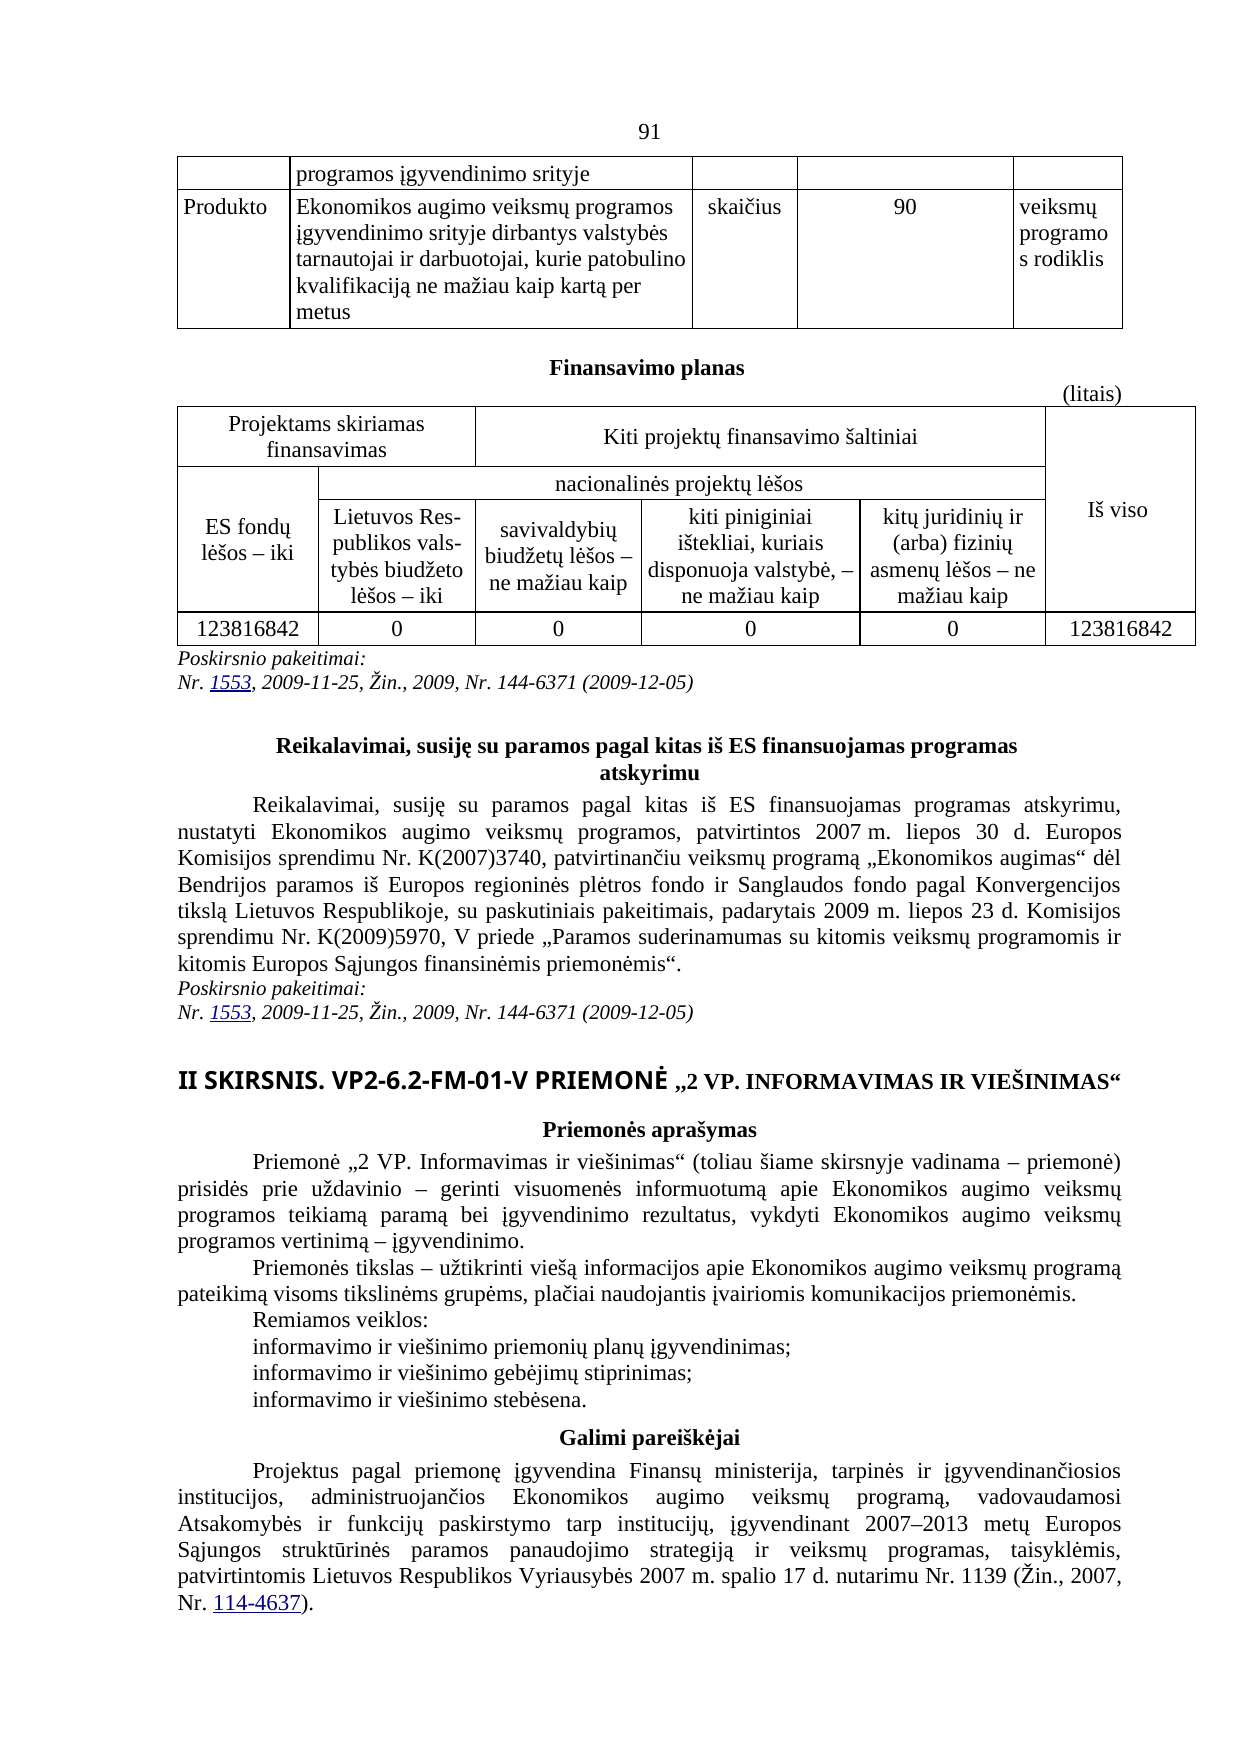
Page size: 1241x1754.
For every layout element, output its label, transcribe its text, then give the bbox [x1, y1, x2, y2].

table_cell savivaldybių biudžetų lėšos – ne mažiau kaip [476, 500, 641, 611]
text Priemonės aprašymas [177, 1116, 1122, 1142]
table_header Projektams skiriamas finansavimas [178, 407, 475, 466]
table_cell ES fondų lėšos – iki [178, 467, 318, 611]
text Projektus pagal priemonę įgyvendina Finansų ministerija, tarpinės ir įgyvendinančiosios institucijos, administruojančios Ekonomikos augimo veiksmų programą, vadovaudamosi Atsakomybės ir funkcijų paskirstymo tarp institucijų, įgyvendinant 2007–2013 metų Europos Sąjungos struktūrinės paramos panaudojimo strategiją ir veiksmų programas, taisyklėmis, patvirtintomis Lietuvos Respublikos Vyriausybės 2007 m. spalio 17 d. nutarimu Nr. 1139 (Žin., 2007, Nr. 114-4637). [177, 1457, 1122, 1615]
text Poskirsnio pakeitimai: [177, 976, 1122, 1000]
table_cell 0 [476, 613, 641, 644]
table_header Kiti projektų finansavimo šaltiniai [476, 407, 1045, 466]
subtitle II SKIRSNIS. VP2-6.2-FM-01-V PRIEMONĖ ,,2 VP. Informavimas ir viešinimas“ [177, 1063, 1122, 1097]
table_cell [693, 157, 797, 189]
text informavimo ir viešinimo priemonių planų įgyvendinimas; [177, 1333, 1122, 1359]
table_cell 0 [642, 613, 859, 644]
text Priemonė „2 VP. Informavimas ir viešinimas“ (toliau šiame skirsnyje vadinama – priemonė) prisidės prie uždavinio – gerinti visuomenės informuotumą apie Ekonomikos augimo veiksmų programos teikiamą paramą bei įgyvendinimo rezultatus, vykdyti Ekonomikos augimo veiksmų programos vertinimą – įgyvendinimo. [177, 1148, 1122, 1254]
table_cell 123816842 [1046, 613, 1195, 644]
table_cell skaičius [693, 190, 797, 327]
text Reikalavimai, susiję su paramos pagal kitas iš ES finansuojamas programas atskyrimu [177, 706, 1122, 785]
text Finansavimo planas [177, 353, 1122, 380]
text Galimi pareiškėjai [177, 1424, 1122, 1451]
table_cell [178, 157, 289, 189]
text Poskirsnio pakeitimai: [177, 646, 1122, 670]
table_cell 123816842 [178, 613, 318, 644]
table_cell 0 [319, 613, 475, 644]
table_cell nacionalinės projektų lėšos [319, 467, 1045, 499]
table_cell [798, 157, 1013, 189]
table_cell 90 [798, 190, 1013, 327]
table_cell Produkto [178, 190, 289, 327]
text Nr. 1553, 2009-11-25, Žin., 2009, Nr. 144-6371 (2009-12-05) [177, 670, 1122, 694]
table_cell Lietuvos Res­publikos vals­tybės biudžeto lėšos – iki [319, 500, 475, 611]
table_cell kiti piniginiai ištekliai, kuriais disponuoja valstybė, – ne mažiau kaip [642, 500, 859, 611]
table_cell programos įgyvendinimo srityje [291, 157, 692, 189]
text (litais) [177, 380, 1122, 406]
table_cell 0 [861, 613, 1045, 644]
text Remiamos veiklos: [177, 1307, 1122, 1333]
table_cell Ekonomikos augimo veiksmų programos įgyvendinimo srityje dirbantys valstybės tarnautojai ir darbuotojai, kurie patobulino kvalifikaciją ne mažiau kaip kartą per metus [291, 190, 692, 327]
table_cell kitų juridinių ir (arba) fizinių asmenų lėšos – ne mažiau kaip [861, 500, 1045, 611]
table_cell [1014, 157, 1122, 189]
table_header Iš viso [1046, 407, 1195, 611]
table_cell veiksmų programos rodiklis [1014, 190, 1122, 327]
text informavimo ir viešinimo stebėsena. [177, 1386, 1122, 1412]
text Nr. 1553, 2009-11-25, Žin., 2009, Nr. 144-6371 (2009-12-05) [177, 1000, 1122, 1024]
text Reikalavimai, susiję su paramos pagal kitas iš ES finansuojamas programas atskyrimu, nustatyti Ekonomikos augimo veiksmų programos, patvirtintos 2007 m. liepos 30 d. Europos Komisijos sprendimu Nr. K(2007)3740, patvirtinančiu veiksmų programą „Ekonomikos augimas“ dėl Bendrijos paramos iš Europos regioninės plėtros fondo ir Sanglaudos fondo pagal Konvergencijos tikslą Lietuvos Respublikoje, su paskutiniais pakeitimais, padarytais 2009 m. liepos 23 d. Komisijos sprendimu Nr. K(2009)5970, V priede „Paramos suderinamumas su kitomis veiksmų programomis ir kitomis Europos Sąjungos finansinėmis priemonėmis“. [177, 792, 1122, 976]
text informavimo ir viešinimo gebėjimų stiprinimas; [177, 1359, 1122, 1386]
text Priemonės tikslas – užtikrinti viešą informacijos apie Ekonomikos augimo veiksmų programą pateikimą visoms tikslinėms grupėms, plačiai naudojantis įvairiomis komunikacijos priemonėmis. [177, 1254, 1122, 1307]
